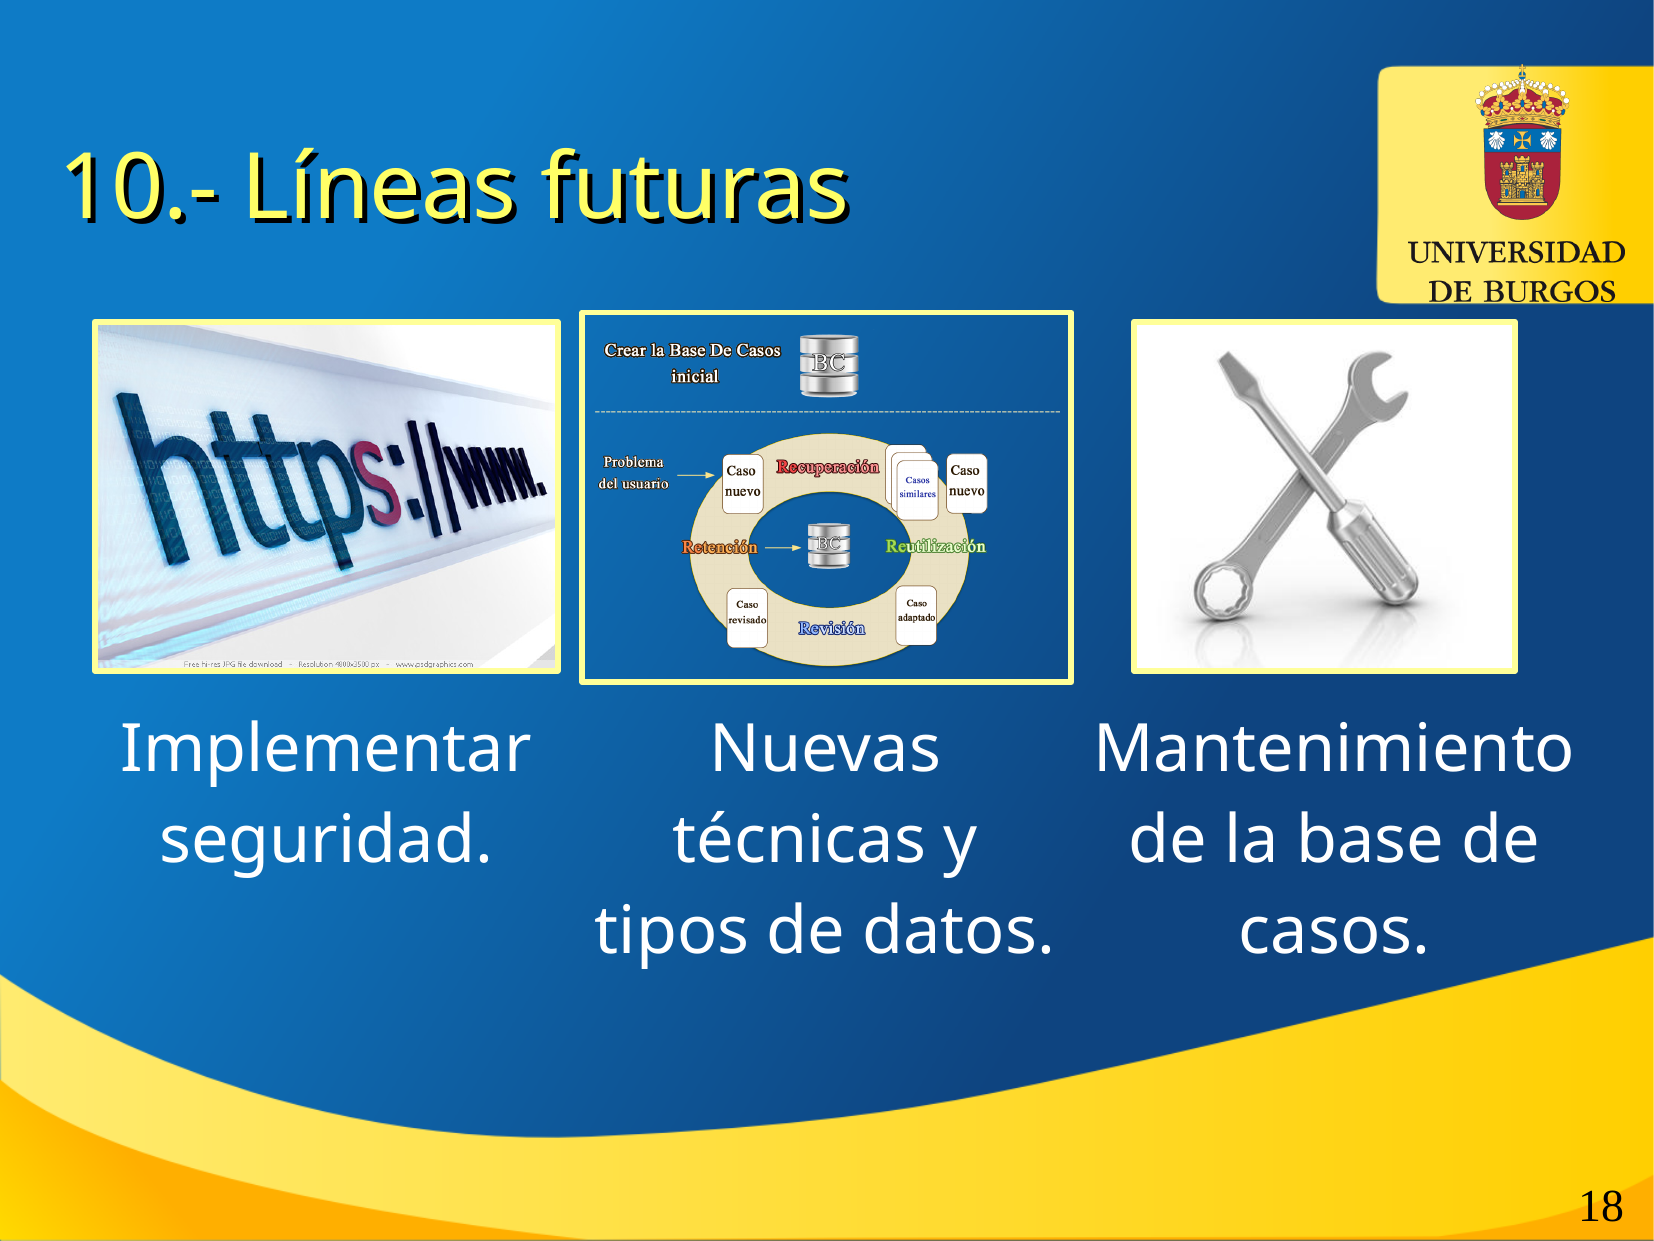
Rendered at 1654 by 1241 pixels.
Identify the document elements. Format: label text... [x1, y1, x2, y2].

list Mantenimiento de la base de casos. [1081, 700, 1589, 1044]
title 10.- Líneas futuras [59, 70, 1335, 296]
list Implementar seguridad. [88, 700, 564, 1044]
picture [0, 0, 1654, 1241]
list Nuevas técnicas y tipos de datos. [587, 700, 1064, 1044]
